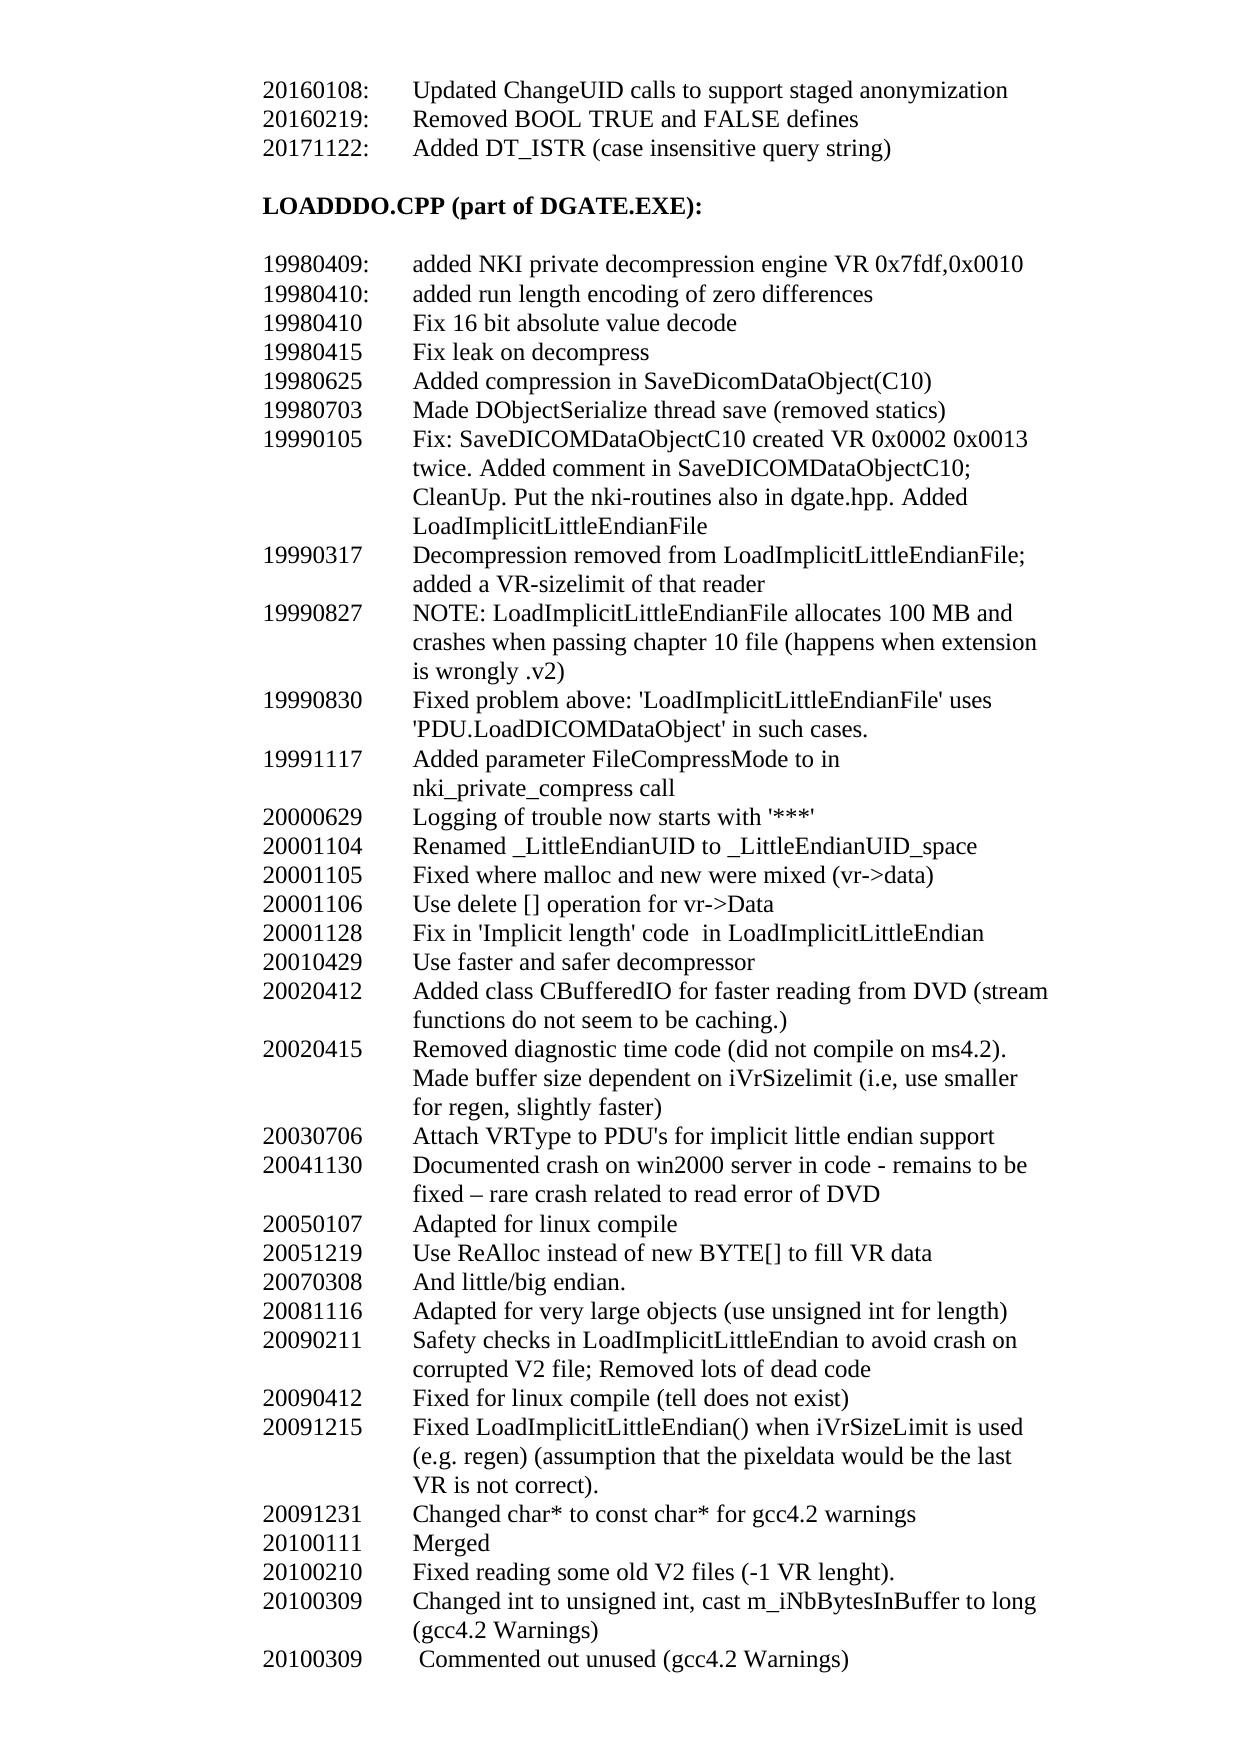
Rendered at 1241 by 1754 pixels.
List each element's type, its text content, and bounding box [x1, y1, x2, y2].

text 20100111 Merged [262, 1528, 1053, 1557]
text 20081116 Adapted for very large objects (use unsigned int for length) [187, 1296, 1053, 1325]
text 20010429 Use faster and safer decompressor [187, 947, 1053, 976]
text 20001104 Renamed _LittleEndianUID to _LittleEndianUID_space [262, 831, 1053, 860]
text 19980410 Fix 16 bit absolute value decode [262, 307, 1053, 337]
text 20160108: Updated ChangeUID calls to support staged anonymization [262, 75, 1053, 104]
text 20090412 Fixed for linux compile (tell does not exist) [262, 1383, 1053, 1412]
text 20070308 And little/big endian. [187, 1267, 1053, 1296]
text 20000629 Logging of trouble now starts with '***' [262, 802, 1053, 831]
text 20091231 Changed char* to const char* for gcc4.2 warnings [262, 1499, 1053, 1528]
text 20020412 Added class CBufferedIO for faster reading from DVD (stream functions do not seem to be caching.) [262, 976, 1053, 1034]
text 20160219: Removed BOOL TRUE and FALSE defines [262, 104, 1053, 133]
text 20001106 Use delete [] operation for vr->Data [262, 889, 1053, 918]
text 20100210 Fixed reading some old V2 files (-1 VR lenght). [262, 1557, 1053, 1586]
text 20020415 Removed diagnostic time code (did not compile on ms4.2). Made buffer size dependent on iVrSizelimit (i.e, use smaller for regen, slightly faster) [262, 1034, 1053, 1121]
text 19990105 Fix: SaveDICOMDataObjectC10 created VR 0x0002 0x0013 twice. Added comment in SaveDICOMDataObjectC10; CleanUp. Put the nki-routines also in dgate.hpp. Added LoadImplicitLittleEndianFile [262, 424, 1053, 540]
text 20051219 Use ReAlloc instead of new BYTE[] to fill VR data [187, 1237, 1053, 1267]
text 20050107 Adapted for linux compile [187, 1208, 1053, 1237]
text 20171122: Added DT_ISTR (case insensitive query string) [262, 133, 1053, 162]
text 19990830 Fixed problem above: 'LoadImplicitLittleEndianFile' uses 'PDU.LoadDICOMDataObject' in such cases. [262, 685, 1053, 743]
text 20100309 Changed int to unsigned int, cast m_iNbBytesInBuffer to long (gcc4.2 Warnings) [262, 1586, 1053, 1644]
text 19990317 Decompression removed from LoadImplicitLittleEndianFile; added a VR-sizelimit of that reader [262, 540, 1053, 598]
text LOADDDO.CPP (part of DGATE.EXE): [262, 191, 1053, 220]
text 19980415 Fix leak on decompress [262, 337, 1053, 366]
text 19980410: added run length encoding of zero differences [262, 278, 1053, 307]
text 20001105 Fixed where malloc and new were mixed (vr->data) [262, 860, 1053, 889]
text 19991117 Added parameter FileCompressMode to in nki_private_compress call [262, 743, 1053, 802]
text 19980409: added NKI private decompression engine VR 0x7fdf,0x0010 [262, 249, 1053, 278]
text 20001128 Fix in 'Implicit length' code in LoadImplicitLittleEndian [262, 918, 1053, 947]
text 19980625 Added compression in SaveDicomDataObject(C10) [262, 366, 1053, 395]
text 20041130 Documented crash on win2000 server in code - remains to be fixed – rare crash related to read error of DVD [262, 1150, 1053, 1208]
text 20100309 Commented out unused (gcc4.2 Warnings) [262, 1644, 1053, 1673]
text 19980703 Made DObjectSerialize thread save (removed statics) [262, 395, 1053, 424]
text 20030706 Attach VRType to PDU's for implicit little endian support [187, 1121, 1053, 1150]
text 20091215 Fixed LoadImplicitLittleEndian() when iVrSizeLimit is used (e.g. regen) (assumption that the pixeldata would be the last VR is not correct). [262, 1412, 1053, 1499]
text 20090211 Safety checks in LoadImplicitLittleEndian to avoid crash on corrupted V2 file; Removed lots of dead code [262, 1325, 1053, 1383]
text 19990827 NOTE: LoadImplicitLittleEndianFile allocates 100 MB and crashes when passing chapter 10 file (happens when extension is wrongly .v2) [262, 598, 1053, 685]
